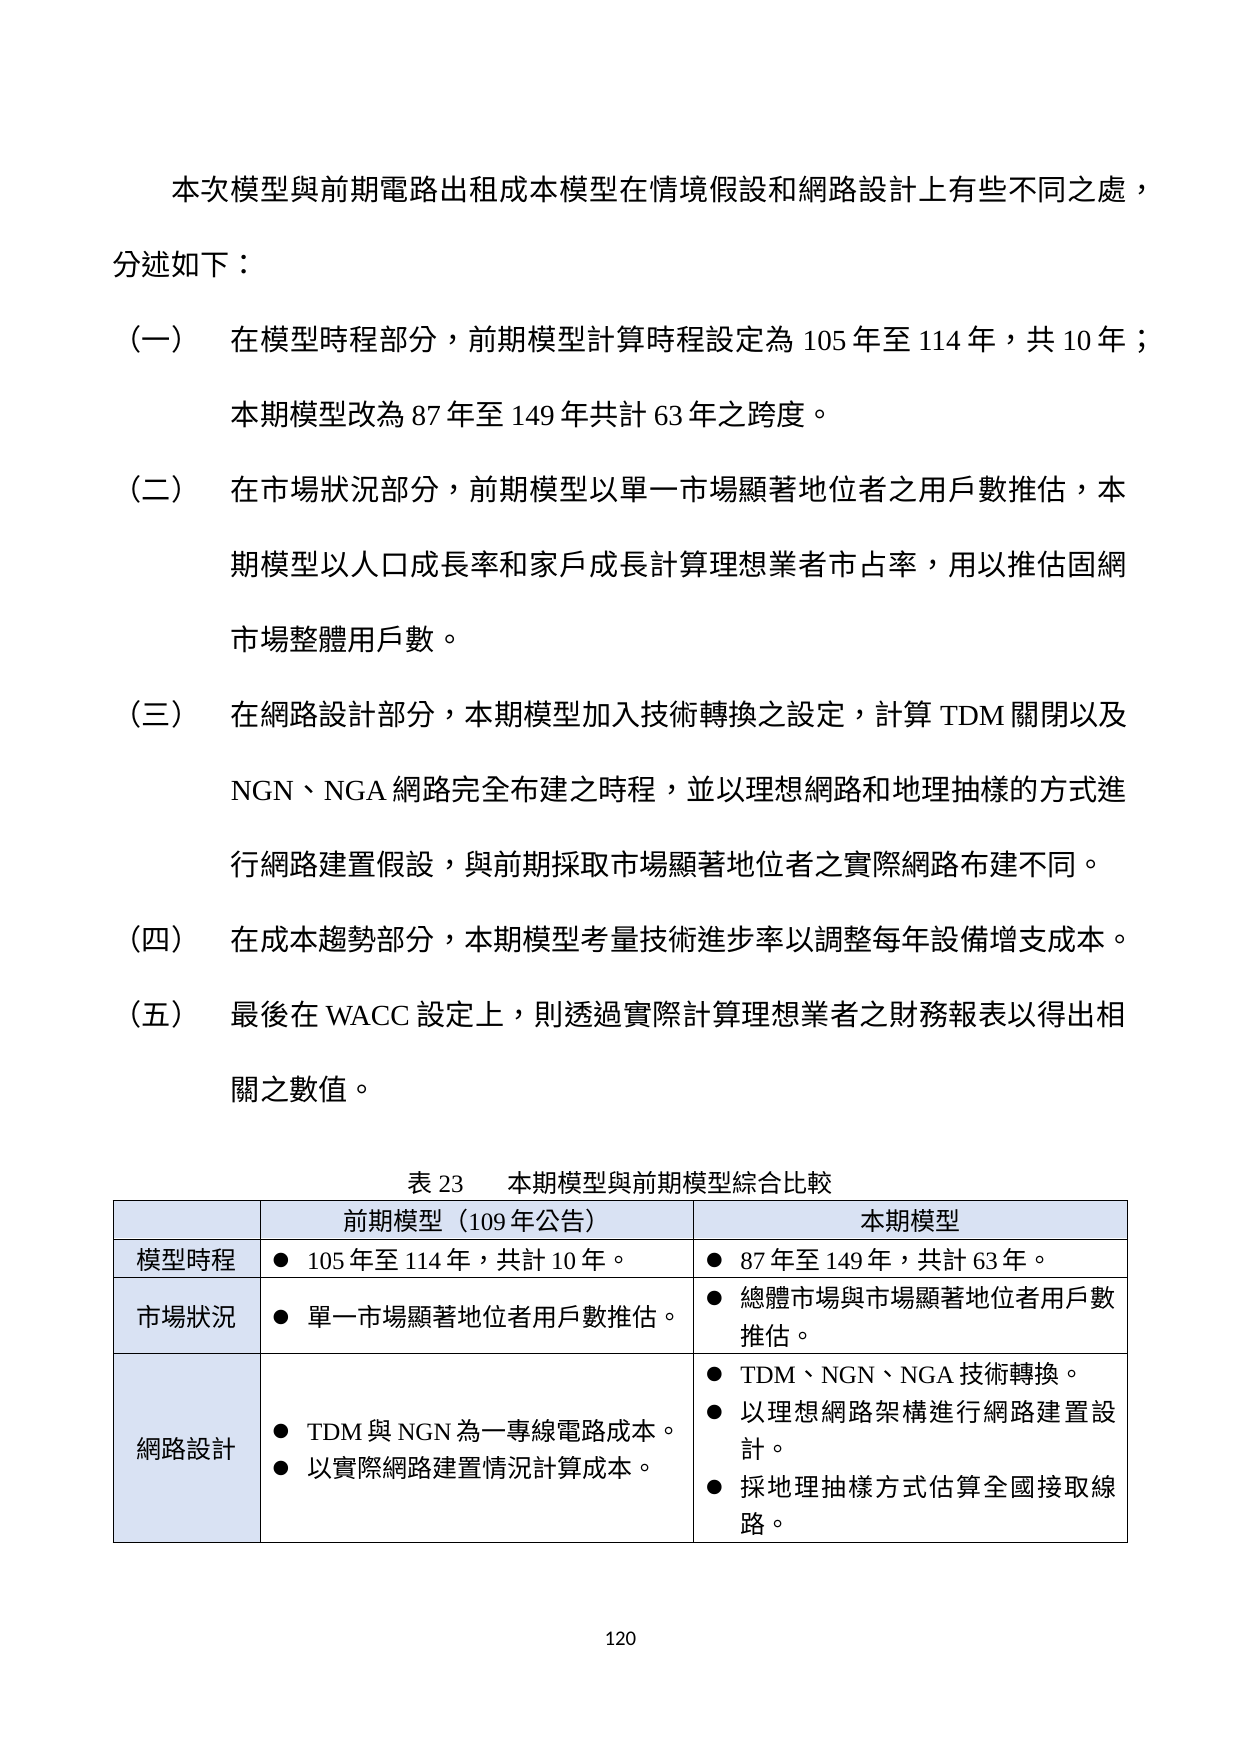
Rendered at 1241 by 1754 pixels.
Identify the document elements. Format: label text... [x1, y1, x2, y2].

list 在模型時程部分，前期模型計算時程設定為105年至114年，共10年；本期模型改為87年至149年共計63年之跨度。 [112, 300, 1128, 450]
text 本次模型與前期電路出租成本模型在情境假設和網路設計上有些不同之處，分述如下： [112, 150, 1128, 300]
list 在網路設計部分，本期模型加入技術轉換之設定，計算TDM關閉以及NGN、NGA網路完全布建之時程，並以理想網路和地理抽樣的方式進行網路建置假設，與前期採取市場顯著地位者之實際網路布建不同。 [112, 675, 1128, 900]
table_cell 105年至114年，共計10年。 [261, 1240, 693, 1277]
table_cell 單一市場顯著地位者用戶數推估。 [261, 1278, 693, 1353]
table_cell 87年至149年，共計63年。 [694, 1240, 1127, 1277]
list 在市場狀況部分，前期模型以單一市場顯著地位者之用戶數推估，本期模型以人口成長率和家戶成長計算理想業者市占率，用以推估固網市場整體用戶數。 [112, 450, 1128, 675]
table_cell 市場狀況 [114, 1278, 260, 1353]
list 最後在WACC設定上，則透過實際計算理想業者之財務報表以得出相關之數值。 [112, 975, 1128, 1125]
table_header [114, 1201, 260, 1238]
table_cell 模型時程 [114, 1240, 260, 1277]
table_cell TDM與NGN為一專線電路成本。 以實際網路建置情況計算成本。 [261, 1354, 693, 1542]
text 表 23 本期模型與前期模型綜合比較 [112, 1162, 1128, 1200]
table_cell TDM、NGN、NGA技術轉換。 以理想網路架構進行網路建置設計。 採地理抽樣方式估算全國接取線路。 [694, 1354, 1127, 1542]
table_cell 網路設計 [114, 1354, 260, 1542]
table_cell 總體市場與市場顯著地位者用戶數推估。 [694, 1278, 1127, 1353]
list 在成本趨勢部分，本期模型考量技術進步率以調整每年設備增支成本。 [112, 900, 1128, 975]
table_header 本期模型 [694, 1201, 1127, 1238]
table_header 前期模型（109年公告） [261, 1201, 693, 1238]
